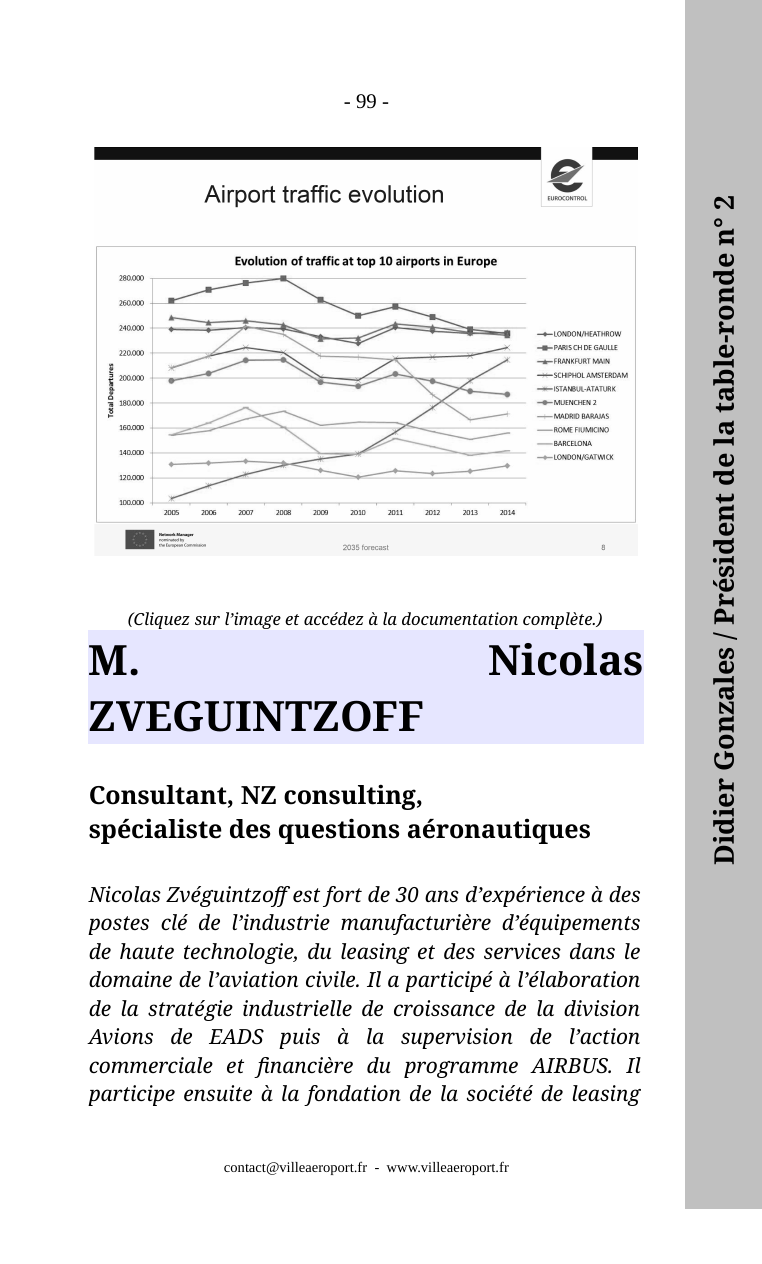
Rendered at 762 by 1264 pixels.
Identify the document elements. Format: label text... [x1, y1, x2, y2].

text (Cliquez sur l’image et accédez à la documentation complète.) [88, 602, 644, 630]
text Consultant, NZ consulting, [88, 778, 644, 812]
text M. Nicolas ZVEGUINTZOFF [88, 630, 644, 744]
text Nicolas Zvéguintzoff est fort de 30 ans d’expérience à des postes clé de l’industrie manufacturière d’équipements de haute technologie, du leasing et des services dans le domaine de l’aviation civile. Il a participé à l’élaboration de la stratégie industrielle de croissance de la division Avions de EADS puis à la supervision de l’action commerciale et financière du programme AIRBUS. Il participe ensuite à la fondation de la société de leasing [88, 880, 644, 1108]
text spécialiste des questions aéronautiques [88, 812, 644, 846]
picture [94, 147, 638, 556]
text Didier Gonzales / Président de la table-ronde n° 2 [685, 187, 762, 865]
table_header [89, 142, 644, 578]
